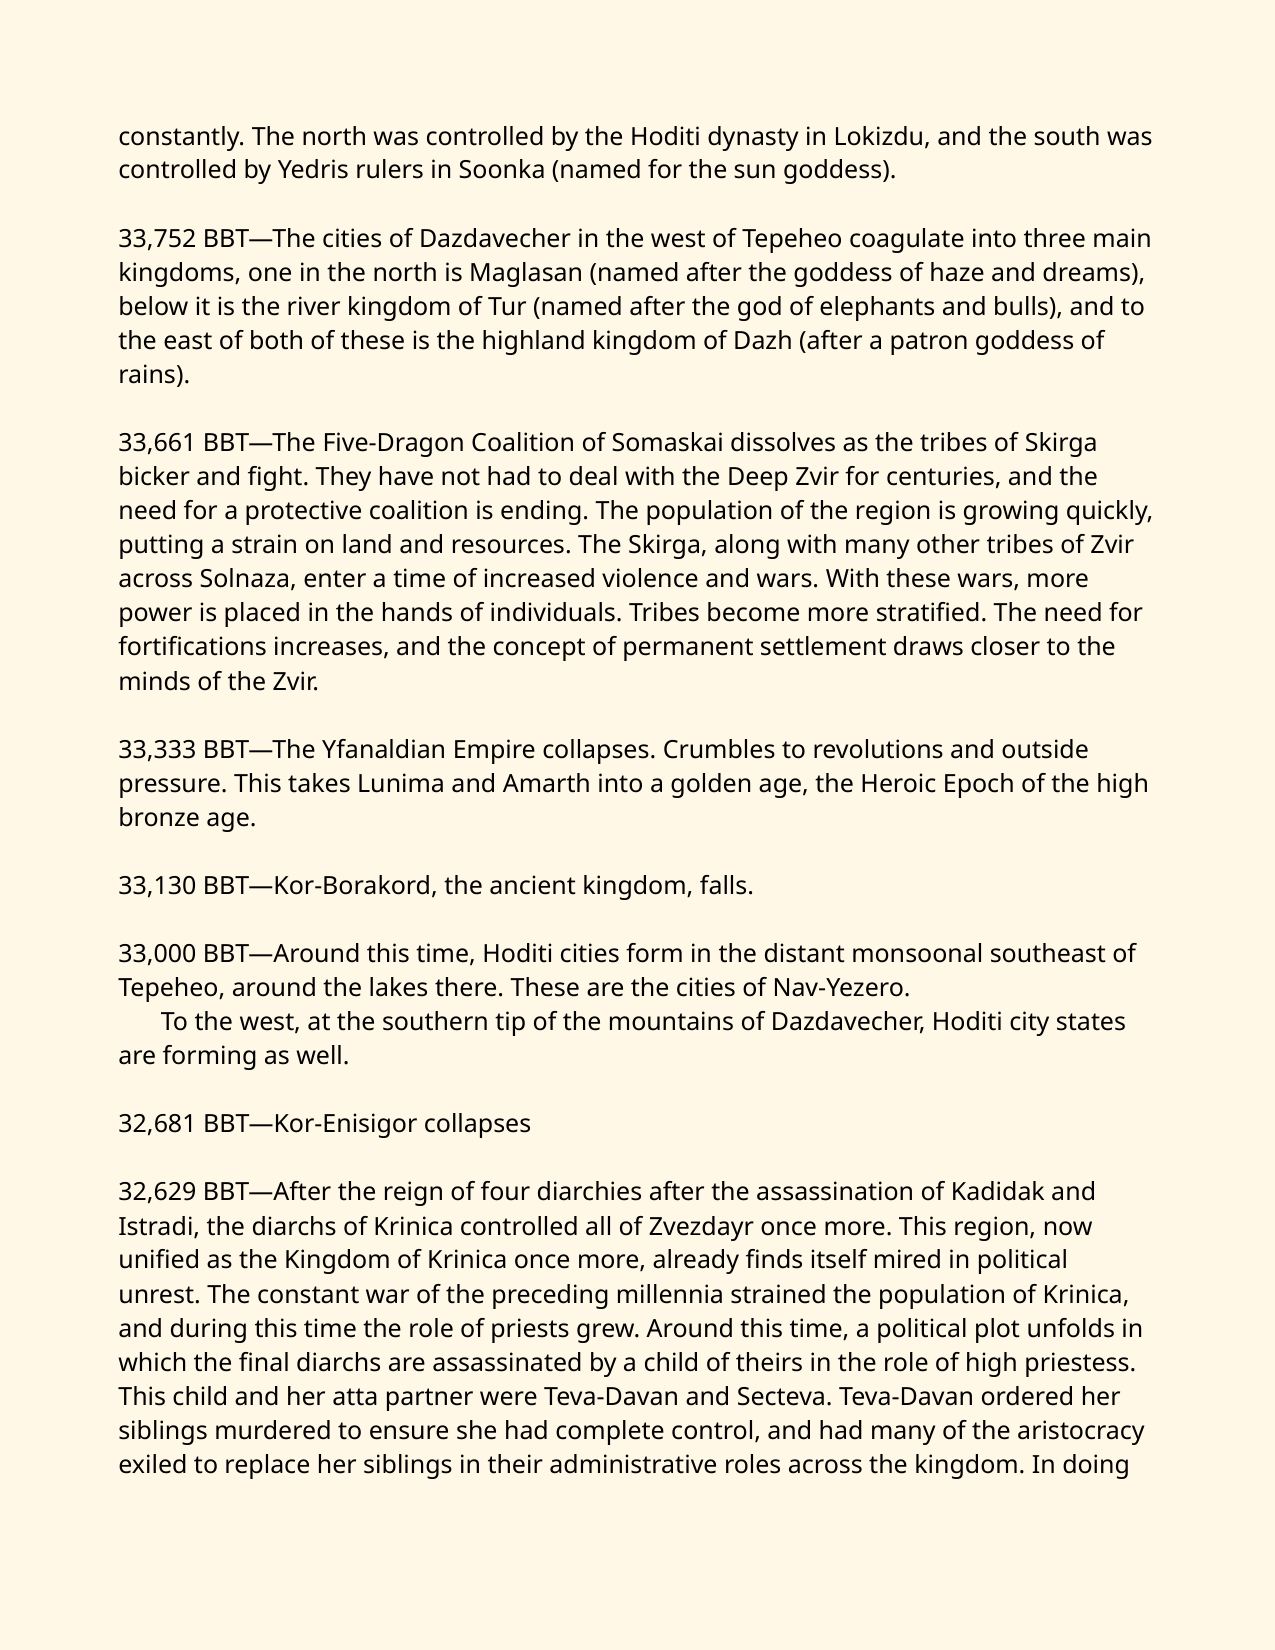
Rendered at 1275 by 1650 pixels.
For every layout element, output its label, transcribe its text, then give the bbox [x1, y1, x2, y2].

text 32,629 BBT—After the reign of four diarchies after the assassination of Kadidak and Istradi, the diarchs of Krinica controlled all of Zvezdayr once more. This region, now unified as the Kingdom of Krinica once more, already finds itself mired in political unrest. The constant war of the preceding millennia strained the population of Krinica, and during this time the role of priests grew. Around this time, a political plot unfolds in which the final diarchs are assassinated by a child of theirs in the role of high priestess. This child and her atta partner were Teva-Davan and Secteva. Teva-Davan ordered her siblings murdered to ensure she had complete control, and had many of the aristocracy exiled to replace her siblings in their administrative roles across the kingdom. In doing [118, 1174, 1157, 1481]
text To the west, at the southern tip of the mountains of Dazdavecher, Hoditi city states are forming as well. [118, 1004, 1157, 1072]
text 33,130 BBT—Kor-Borakord, the ancient kingdom, falls. [118, 867, 1157, 902]
text 33,752 BBT—The cities of Dazdavecher in the west of Tepeheo coagulate into three main kingdoms, one in the north is Maglasan (named after the goddess of haze and dreams), below it is the river kingdom of Tur (named after the god of elephants and bulls), and to the east of both of these is the highland kingdom of Dazh (after a patron goddess of rains). [118, 220, 1157, 391]
text 32,681 BBT—Kor-Enisigor collapses [118, 1106, 1157, 1140]
text 33,661 BBT—The Five-Dragon Coalition of Somaskai dissolves as the tribes of Skirga bicker and fight. They have not had to deal with the Deep Zvir for centuries, and the need for a protective coalition is ending. The population of the region is growing quickly, putting a strain on land and resources. The Skirga, along with many other tribes of Zvir across Solnaza, enter a time of increased violence and wars. With these wars, more power is placed in the hands of individuals. Tribes become more stratified. The need for fortifications increases, and the concept of permanent settlement draws closer to the minds of the Zvir. [118, 425, 1157, 697]
text 33,333 BBT—The Yfanaldian Empire collapses. Crumbles to revolutions and outside pressure. This takes Lunima and Amarth into a golden age, the Heroic Epoch of the high bronze age. [118, 731, 1157, 833]
text constantly. The north was controlled by the Hoditi dynasty in Lokizdu, and the south was controlled by Yedris rulers in Soonka (named for the sun goddess). [118, 118, 1157, 186]
text 33,000 BBT—Around this time, Hoditi cities form in the distant monsoonal southeast of Tepeheo, around the lakes there. These are the cities of Nav-Yezero. [118, 936, 1157, 1004]
